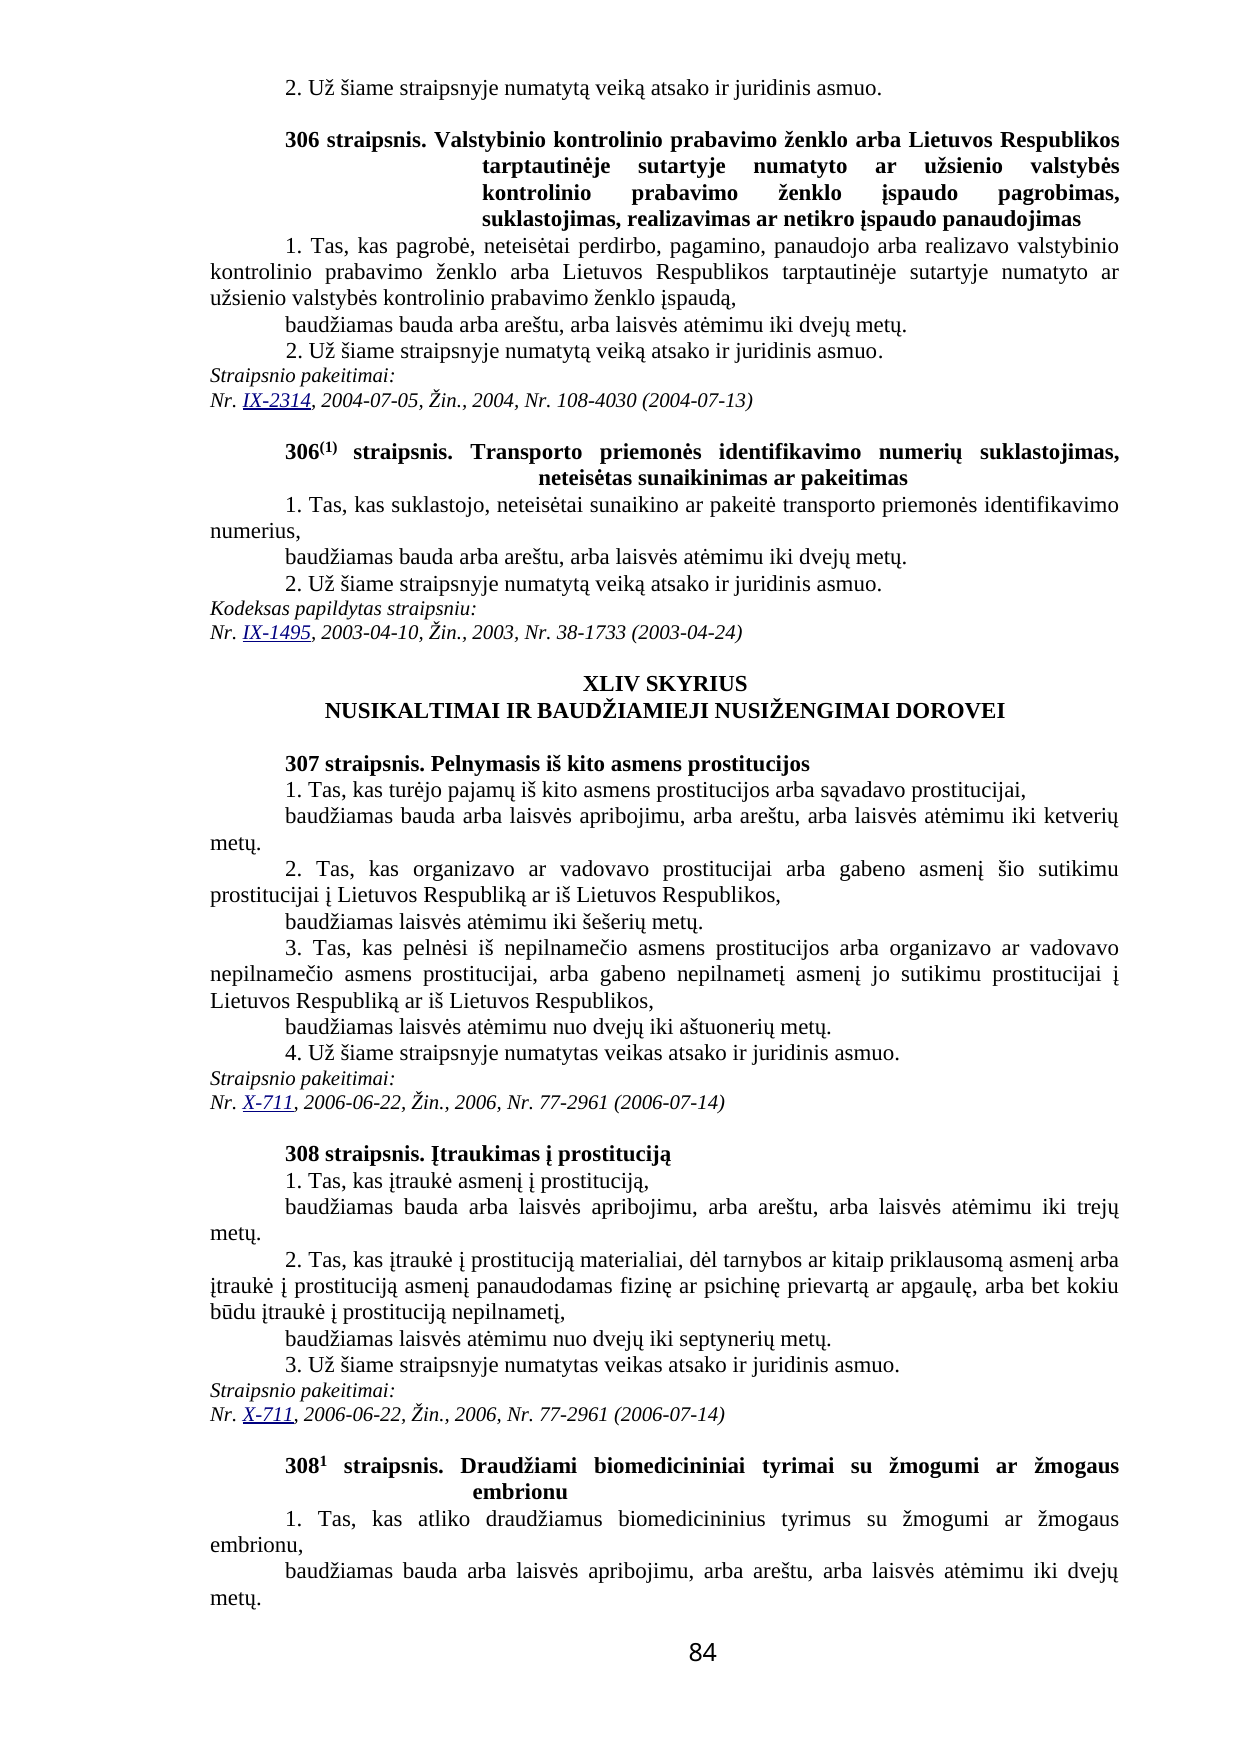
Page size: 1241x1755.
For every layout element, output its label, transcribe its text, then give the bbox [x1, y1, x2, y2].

text baudžiamas laisvės atėmimu iki šešerių metų. [210, 908, 1120, 934]
text 306 straipsnis. Valstybinio kontrolinio prabavimo ženklo arba Lietuvos Respublikos tarptautinėje sutartyje numatyto ar užsienio valstybės kontrolinio prabavimo ženklo įspaudo pagrobimas, suklastojimas, realizavimas ar netikro įspaudo panaudojimas [285, 126, 1120, 232]
text Nr. X-711, 2006-06-22, Žin., 2006, Nr. 77-2961 (2006-07-14) [210, 1090, 1120, 1114]
text 307 straipsnis. Pelnymasis iš kito asmens prostitucijos [210, 749, 1120, 776]
text NUSIKALTIMAI IR BAUDŽIAMIEJI NUSIŽENGIMAI DOROVEI [210, 697, 1120, 723]
subtitle XLIV SKYRIUS [210, 671, 1120, 697]
text Nr. IX-2314, 2004-07-05, Žin., 2004, Nr. 108-4030 (2004-07-13) [210, 387, 1120, 412]
text 2. Už šiame straipsnyje numatytą veiką atsako ir juridinis asmuo. [210, 570, 1120, 596]
text 1. Tas, kas įtraukė asmenį į prostituciją, [210, 1167, 1120, 1193]
text baudžiamas bauda arba laisvės apribojimu, arba areštu, arba laisvės atėmimu iki dvejų metų. [210, 1557, 1120, 1610]
text 4. Už šiame straipsnyje numatytas veikas atsako ir juridinis asmuo. [210, 1039, 1120, 1066]
text 306(1) straipsnis. Transporto priemonės identifikavimo numerių suklastojimas, neteisėtas sunaikinimas ar pakeitimas [285, 438, 1120, 491]
text 2. Už šiame straipsnyje numatytą veiką atsako ir juridinis asmuo. [210, 337, 1106, 363]
text baudžiamas laisvės atėmimu nuo dvejų iki septynerių metų. [210, 1325, 1120, 1351]
text baudžiamas bauda arba areštu, arba laisvės atėmimu iki dvejų metų. [210, 311, 1120, 337]
text baudžiamas bauda arba laisvės apribojimu, arba areštu, arba laisvės atėmimu iki ketverių metų. [210, 802, 1120, 855]
text 1. Tas, kas suklastojo, neteisėtai sunaikino ar pakeitė transporto priemonės identifikavimo numerius, [210, 491, 1120, 543]
text Straipsnio pakeitimai: [210, 363, 1120, 387]
text baudžiamas bauda arba laisvės apribojimu, arba areštu, arba laisvės atėmimu iki trejų metų. [210, 1193, 1120, 1246]
text 1. Tas, kas atliko draudžiamus biomedicininius tyrimus su žmogumi ar žmogaus embrionu, [210, 1505, 1120, 1557]
text 3. Tas, kas pelnėsi iš nepilnamečio asmens prostitucijos arba organizavo ar vadovavo nepilnamečio asmens prostitucijai, arba gabeno nepilnametį asmenį jo sutikimu prostitucijai į Lietuvos Respubliką ar iš Lietuvos Respublikos, [210, 934, 1120, 1013]
text Nr. IX-1495, 2003-04-10, Žin., 2003, Nr. 38-1733 (2003-04-24) [210, 620, 1120, 644]
text Straipsnio pakeitimai: [210, 1377, 1120, 1402]
text 3. Už šiame straipsnyje numatytas veikas atsako ir juridinis asmuo. [210, 1351, 1120, 1377]
text 2. Tas, kas organizavo ar vadovavo prostitucijai arba gabeno asmenį šio sutikimu prostitucijai į Lietuvos Respubliką ar iš Lietuvos Respublikos, [210, 855, 1120, 908]
text 2. Tas, kas įtraukė į prostituciją materialiai, dėl tarnybos ar kitaip priklausomą asmenį arba įtraukė į prostituciją asmenį panaudodamas fizinę ar psichinę prievartą ar apgaulę, arba bet kokiu būdu įtraukė į prostituciją nepilnametį, [210, 1246, 1120, 1325]
text Straipsnio pakeitimai: [210, 1066, 1120, 1090]
text Kodeksas papildytas straipsniu: [210, 596, 1120, 620]
text baudžiamas laisvės atėmimu nuo dvejų iki aštuonerių metų. [210, 1013, 1120, 1039]
subtitle 1. Tas, kas pagrobė, neteisėtai perdirbo, pagamino, panaudojo arba realizavo valstybinio kontrolinio prabavimo ženklo arba Lietuvos Respublikos tarptautinėje sutartyje numatyto ar užsienio valstybės kontrolinio prabavimo ženklo įspaudą, [210, 232, 1120, 311]
text baudžiamas bauda arba areštu, arba laisvės atėmimu iki dvejų metų. [210, 543, 1120, 570]
text 2. Už šiame straipsnyje numatytą veiką atsako ir juridinis asmuo. [210, 73, 1120, 100]
text 308 straipsnis. Įtraukimas į prostituciją [210, 1140, 1120, 1167]
text Nr. X-711, 2006-06-22, Žin., 2006, Nr. 77-2961 (2006-07-14) [210, 1402, 1120, 1426]
text 3081 straipsnis. Draudžiami biomedicininiai tyrimai su žmogumi ar žmogaus embrionu [285, 1452, 1120, 1505]
text 1. Tas, kas turėjo pajamų iš kito asmens prostitucijos arba sąvadavo prostitucijai, [210, 776, 1120, 802]
